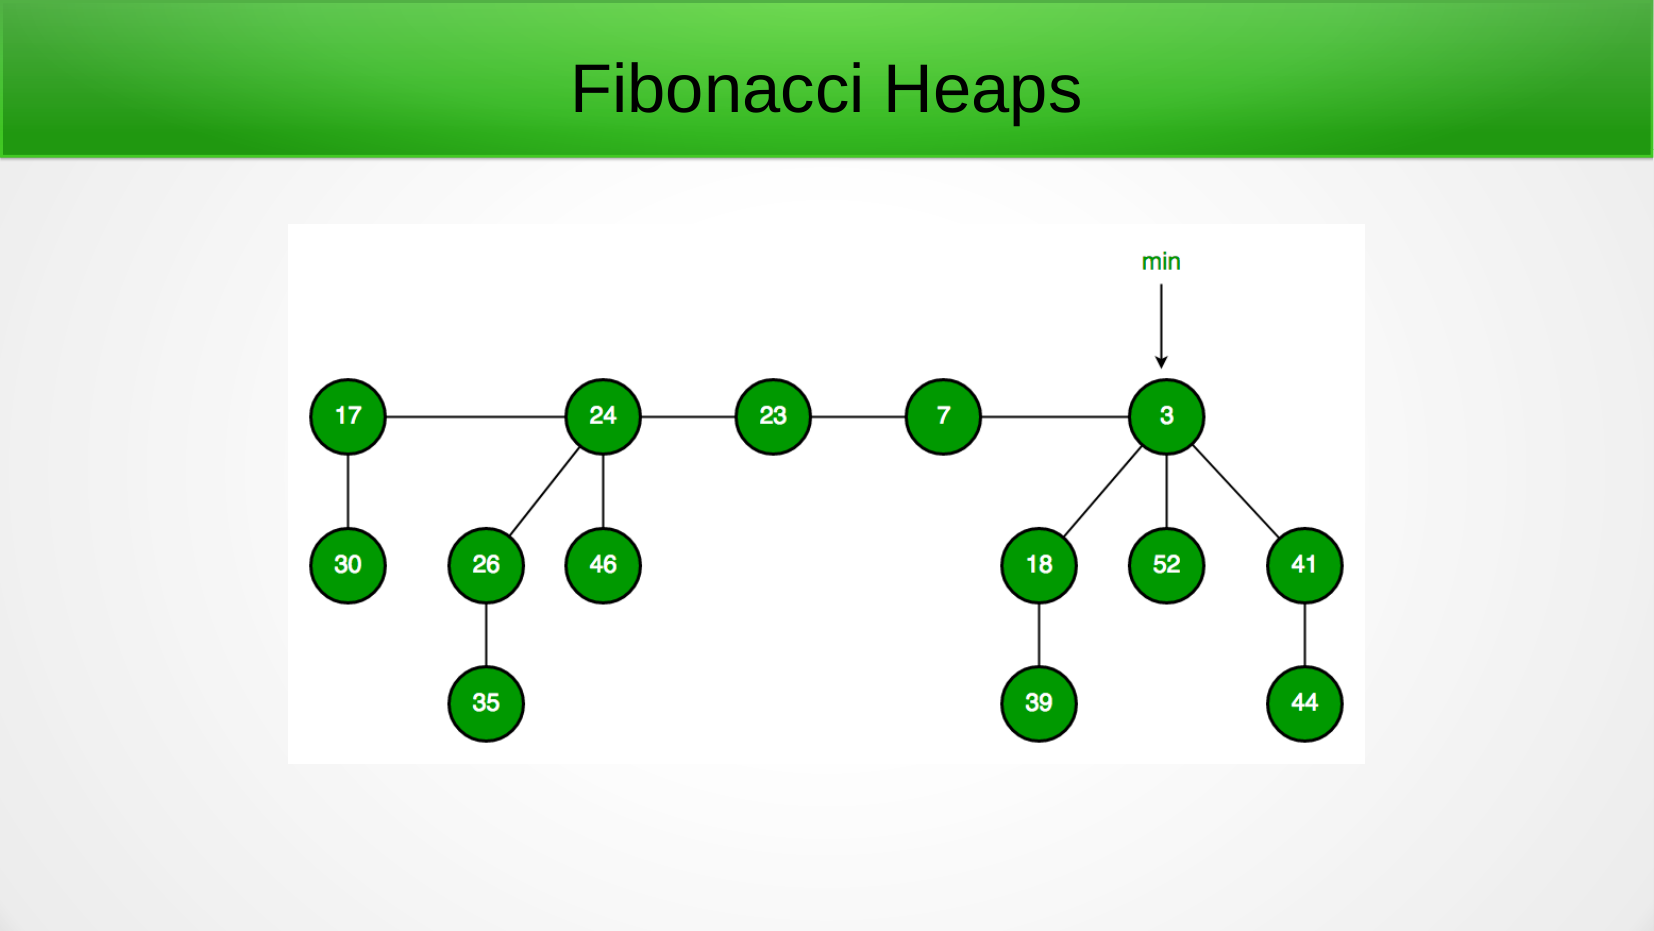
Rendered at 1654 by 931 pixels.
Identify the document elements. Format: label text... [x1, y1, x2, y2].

picture [288, 224, 1365, 764]
title Fibonacci Heaps [82, 35, 1571, 142]
